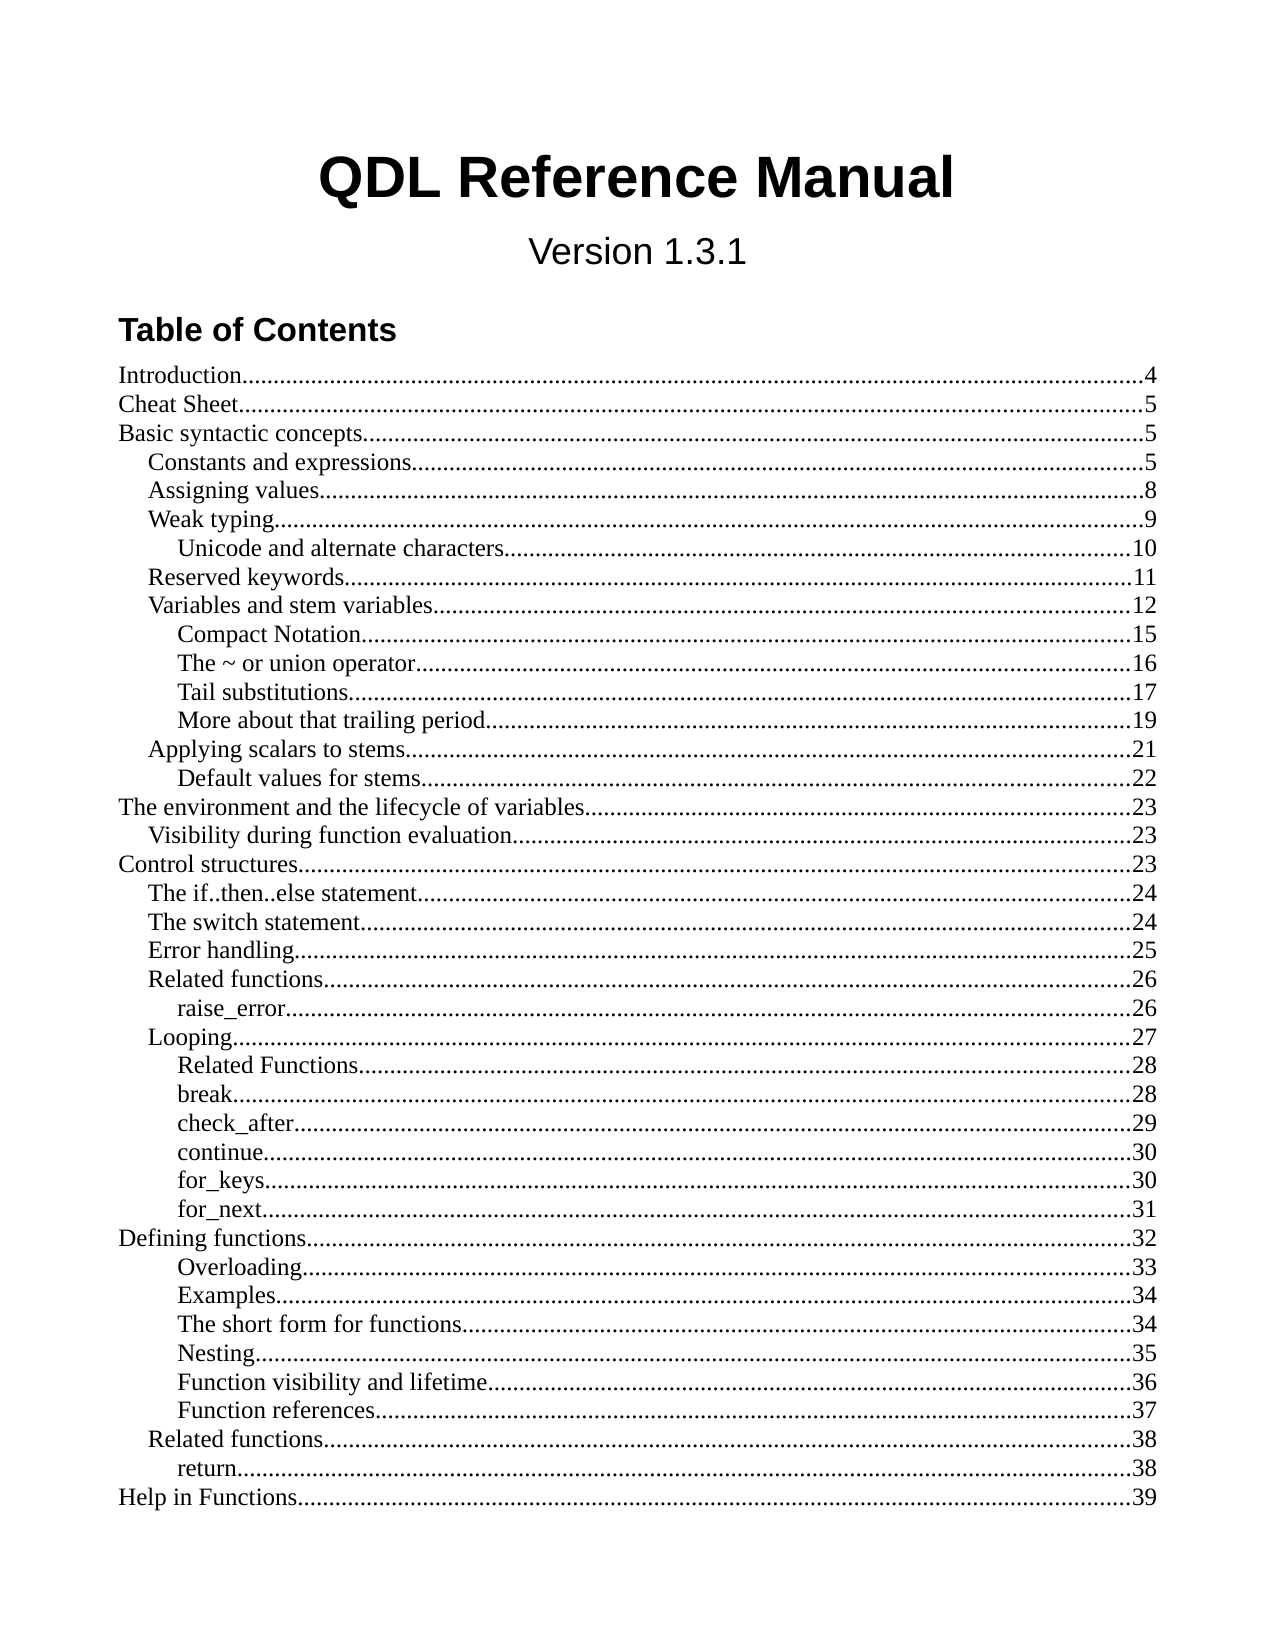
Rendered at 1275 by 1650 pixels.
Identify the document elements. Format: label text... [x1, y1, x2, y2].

text Related Functions 28 [177, 1051, 1157, 1079]
text Variables and stem variables. 12 [148, 591, 1157, 619]
text The environment and the lifecycle of variables. 23 [118, 792, 1157, 821]
title QDL Reference Manual [118, 143, 1157, 210]
text Function visibility and lifetime 36 [177, 1367, 1157, 1396]
text for_next 31 [177, 1194, 1157, 1223]
text Related functions 38 [148, 1424, 1157, 1453]
text Weak typing 9 [148, 504, 1157, 533]
text Tail substitutions. 17 [177, 677, 1157, 706]
text break 28 [177, 1079, 1157, 1108]
text Control structures 23 [118, 849, 1157, 878]
text Overloading 33 [177, 1252, 1157, 1281]
text Reserved keywords 11 [148, 562, 1157, 591]
text Nesting 35 [177, 1338, 1157, 1367]
text Error handling 25 [148, 936, 1157, 964]
text Basic syntactic concepts. 5 [118, 418, 1157, 447]
text Unicode and alternate characters 10 [177, 533, 1157, 562]
text Introduction 4 [118, 361, 1157, 389]
text Compact Notation 15 [177, 619, 1157, 648]
text Related functions 26 [148, 964, 1157, 993]
text Cheat Sheet 5 [118, 389, 1157, 418]
text The short form for functions 34 [177, 1309, 1157, 1338]
text More about that trailing period. 19 [177, 706, 1157, 734]
text raise_error 26 [177, 993, 1157, 1022]
text return 38 [177, 1453, 1157, 1482]
text check_after 29 [177, 1108, 1157, 1137]
subtitle Version 1.3.1 [118, 229, 1157, 272]
text Applying scalars to stems 21 [148, 734, 1157, 763]
text Function references 37 [177, 1396, 1157, 1424]
text The if..then..else statement 24 [148, 878, 1157, 907]
text Looping. 27 [148, 1022, 1157, 1051]
text The switch statement 24 [148, 907, 1157, 936]
text The ~ or union operator 16 [177, 648, 1157, 677]
text Defining functions 32 [118, 1223, 1157, 1252]
text Examples 34 [177, 1281, 1157, 1309]
text Default values for stems 22 [177, 763, 1157, 792]
subtitle Table of Contents [118, 309, 1157, 348]
text Help in Functions 39 [118, 1482, 1157, 1511]
text for_keys 30 [177, 1166, 1157, 1194]
text continue 30 [177, 1137, 1157, 1166]
text Constants and expressions 5 [148, 447, 1157, 476]
text Assigning values 8 [148, 476, 1157, 504]
text Visibility during function evaluation 23 [148, 821, 1157, 849]
